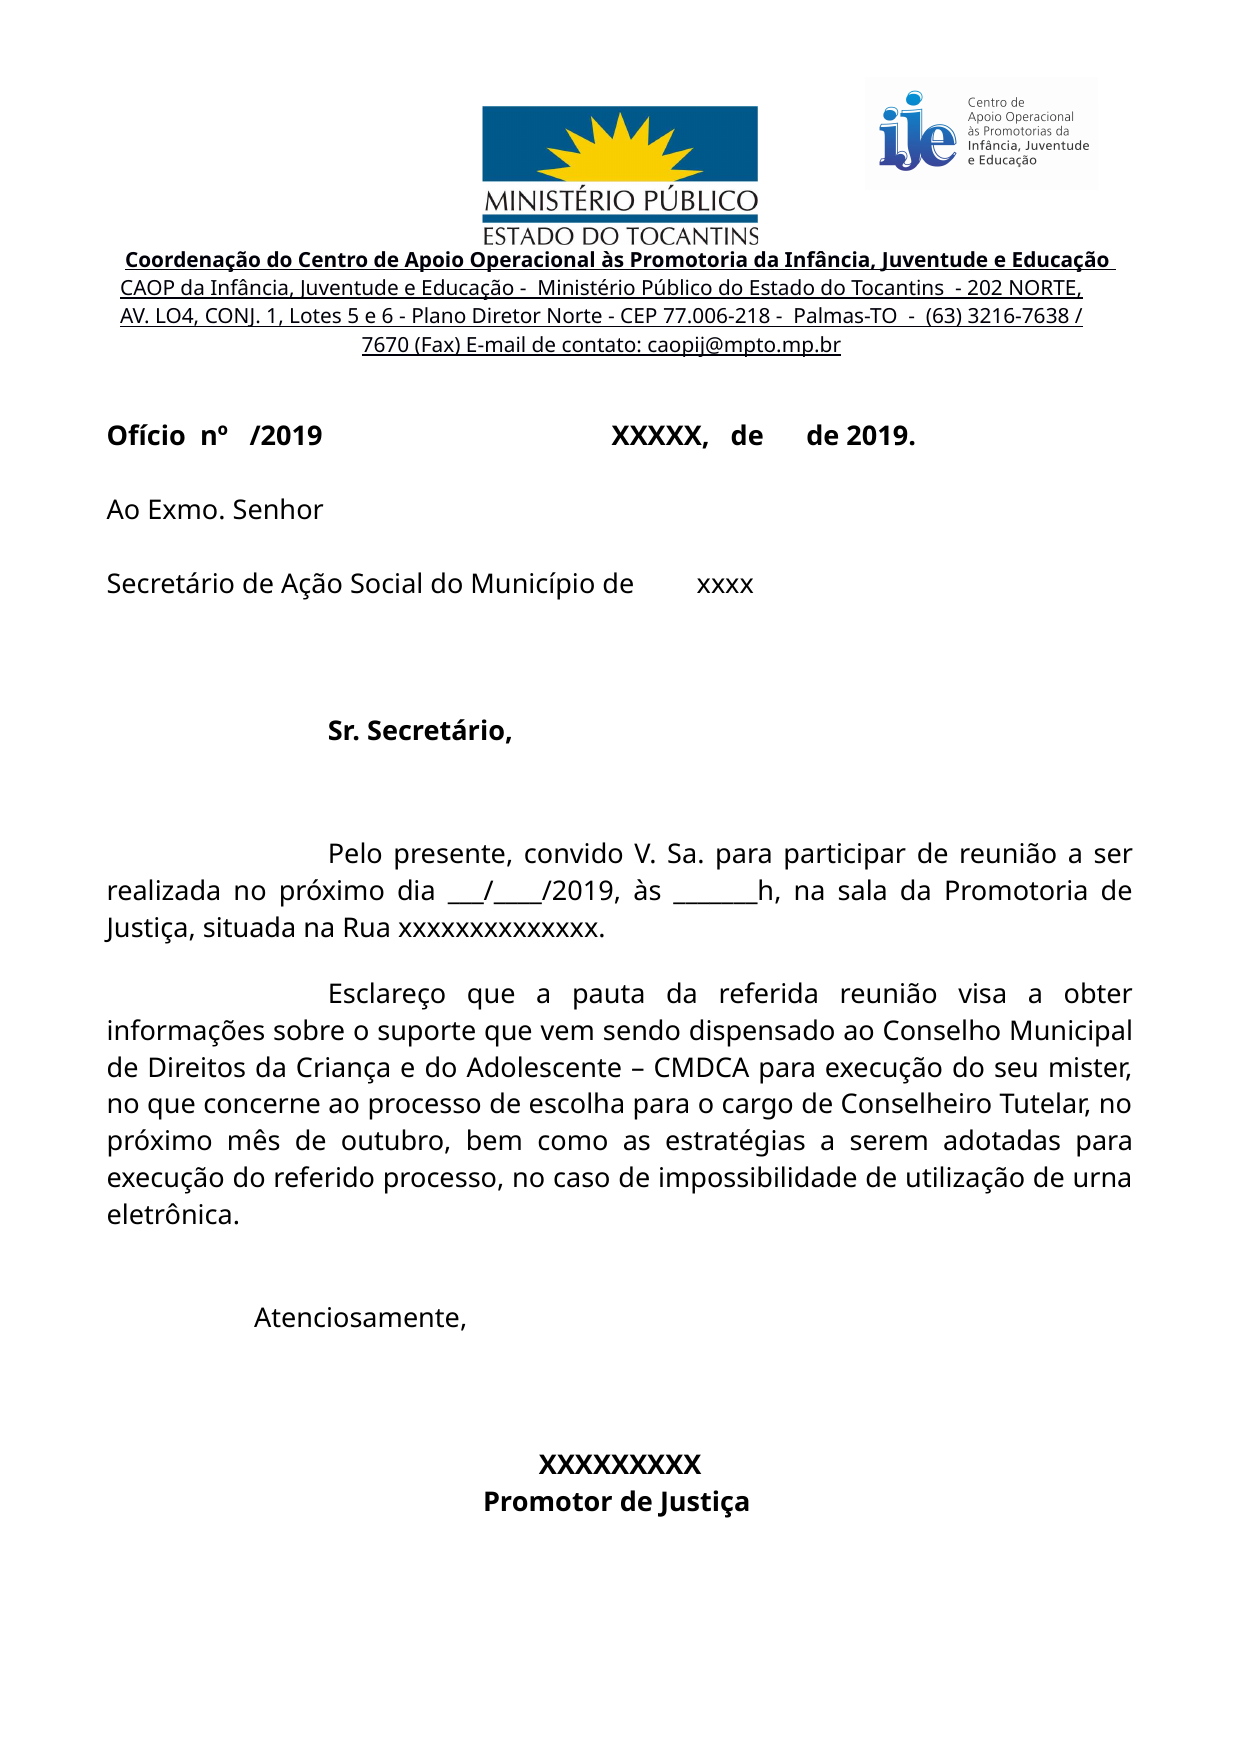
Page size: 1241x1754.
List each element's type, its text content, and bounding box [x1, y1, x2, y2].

text Sr. Secretário, [106, 712, 1134, 749]
picture [865, 77, 1099, 190]
text Ao Exmo. Senhor [106, 491, 1134, 527]
text Ofício nº /2019 XXXXX, de de 2019. [106, 417, 1134, 454]
text Pelo presente, convido V. Sa. para participar de reunião a ser realizada no próximo dia ___/____/2019, às _______h, na sala da Promotoria de Justiça, situada na Rua xxxxxxxxxxxxxx. [106, 835, 1134, 946]
picture [482, 106, 759, 245]
text Esclareço que a pauta da referida reunião visa a obter informações sobre o suporte que vem sendo dispensado ao Conselho Municipal de Direitos da Criança e do Adolescente – CMDCA para execução do seu mister, no que concerne ao processo de escolha para o cargo de Conselheiro Tutelar, no próximo mês de outubro, bem como as estratégias a serem adotadas para execução do referido processo, no caso de impossibilidade de utilização de urna eletrônica. [106, 974, 1134, 1232]
text XXXXXXXXX [106, 1446, 1134, 1482]
text Promotor de Justiça [106, 1482, 1134, 1519]
text Atenciosamente, [106, 1298, 1134, 1335]
text Secretário de Ação Social do Município de xxxx [106, 564, 1134, 601]
